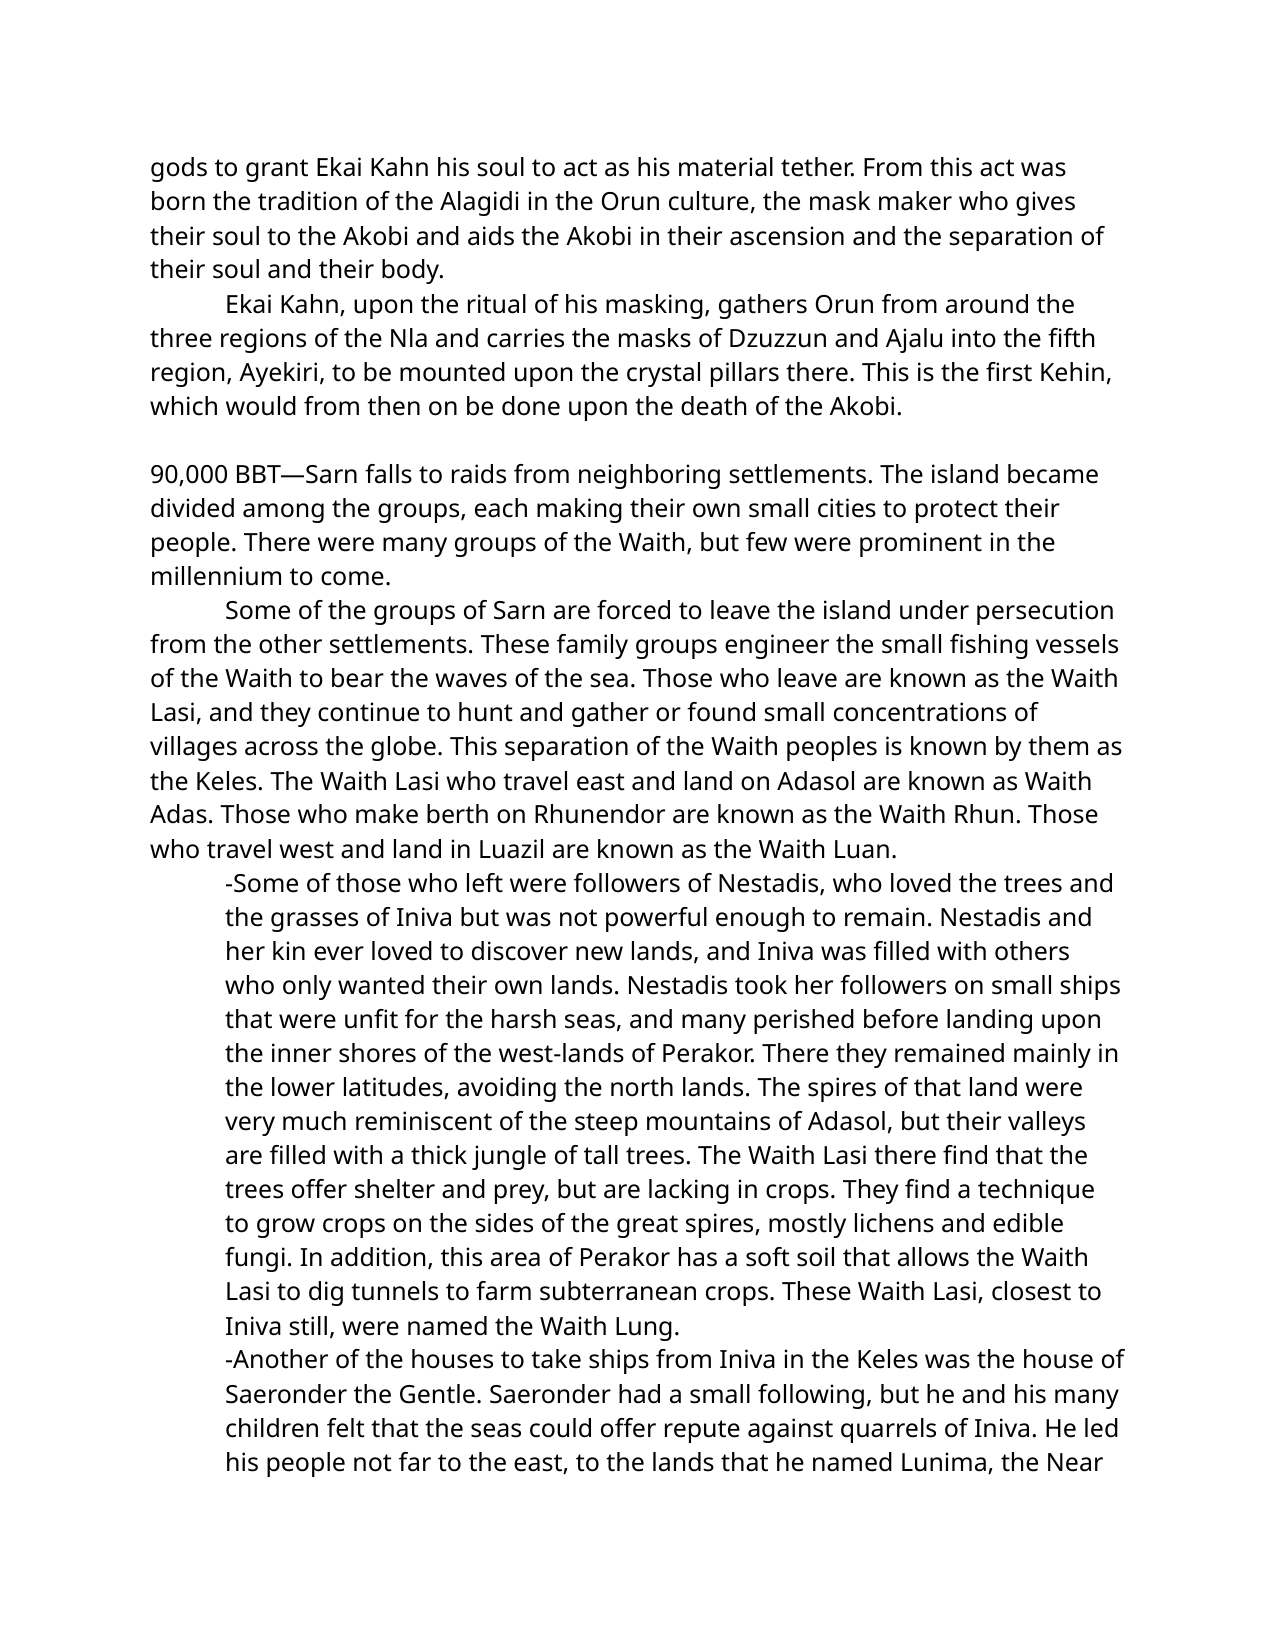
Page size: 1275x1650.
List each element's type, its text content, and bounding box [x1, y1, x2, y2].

text 90,000 BBT—Sarn falls to raids from neighboring settlements. The island became divided among the groups, each making their own small cities to protect their people. There were many groups of the Waith, but few were prominent in the millennium to come. [150, 457, 1125, 593]
text -Some of those who left were followers of Nestadis, who loved the trees and the grasses of Iniva but was not powerful enough to remain. Nestadis and her kin ever loved to discover new lands, and Iniva was filled with others who only wanted their own lands. Nestadis took her followers on small ships that were unfit for the harsh seas, and many perished before landing upon the inner shores of the west-lands of Perakor. There they remained mainly in the lower latitudes, avoiding the north lands. The spires of that land were very much reminiscent of the steep mountains of Adasol, but their valleys are filled with a thick jungle of tall trees. The Waith Lasi there find that the trees offer shelter and prey, but are lacking in crops. They find a technique to grow crops on the sides of the great spires, mostly lichens and edible fungi. In addition, this area of Perakor has a soft soil that allows the Waith Lasi to dig tunnels to farm subterranean crops. These Waith Lasi, closest to Iniva still, were named the Waith Lung. [225, 865, 1125, 1342]
text -Another of the houses to take ships from Iniva in the Keles was the house of Saeronder the Gentle. Saeronder had a small following, but he and his many children felt that the seas could offer repute against quarrels of Iniva. He led his people not far to the east, to the lands that he named Lunima, the Near [225, 1342, 1125, 1478]
text Ekai Kahn, upon the ritual of his masking, gathers Orun from around the three regions of the Nla and carries the masks of Dzuzzun and Ajalu into the fifth region, Ayekiri, to be mounted upon the crystal pillars there. This is the first Kehin, which would from then on be done upon the death of the Akobi. [150, 286, 1125, 422]
text gods to grant Ekai Kahn his soul to act as his material tether. From this act was born the tradition of the Alagidi in the Orun culture, the mask maker who gives their soul to the Akobi and aids the Akobi in their ascension and the separation of their soul and their body. [150, 150, 1125, 286]
text Some of the groups of Sarn are forced to leave the island under persecution from the other settlements. These family groups engineer the small fishing vessels of the Waith to bear the waves of the sea. Those who leave are known as the Waith Lasi, and they continue to hunt and gather or found small concentrations of villages across the globe. This separation of the Waith peoples is known by them as the Keles. The Waith Lasi who travel east and land on Adasol are known as Waith Adas. Those who make berth on Rhunendor are known as the Waith Rhun. Those who travel west and land in Luazil are known as the Waith Luan. [150, 593, 1125, 865]
